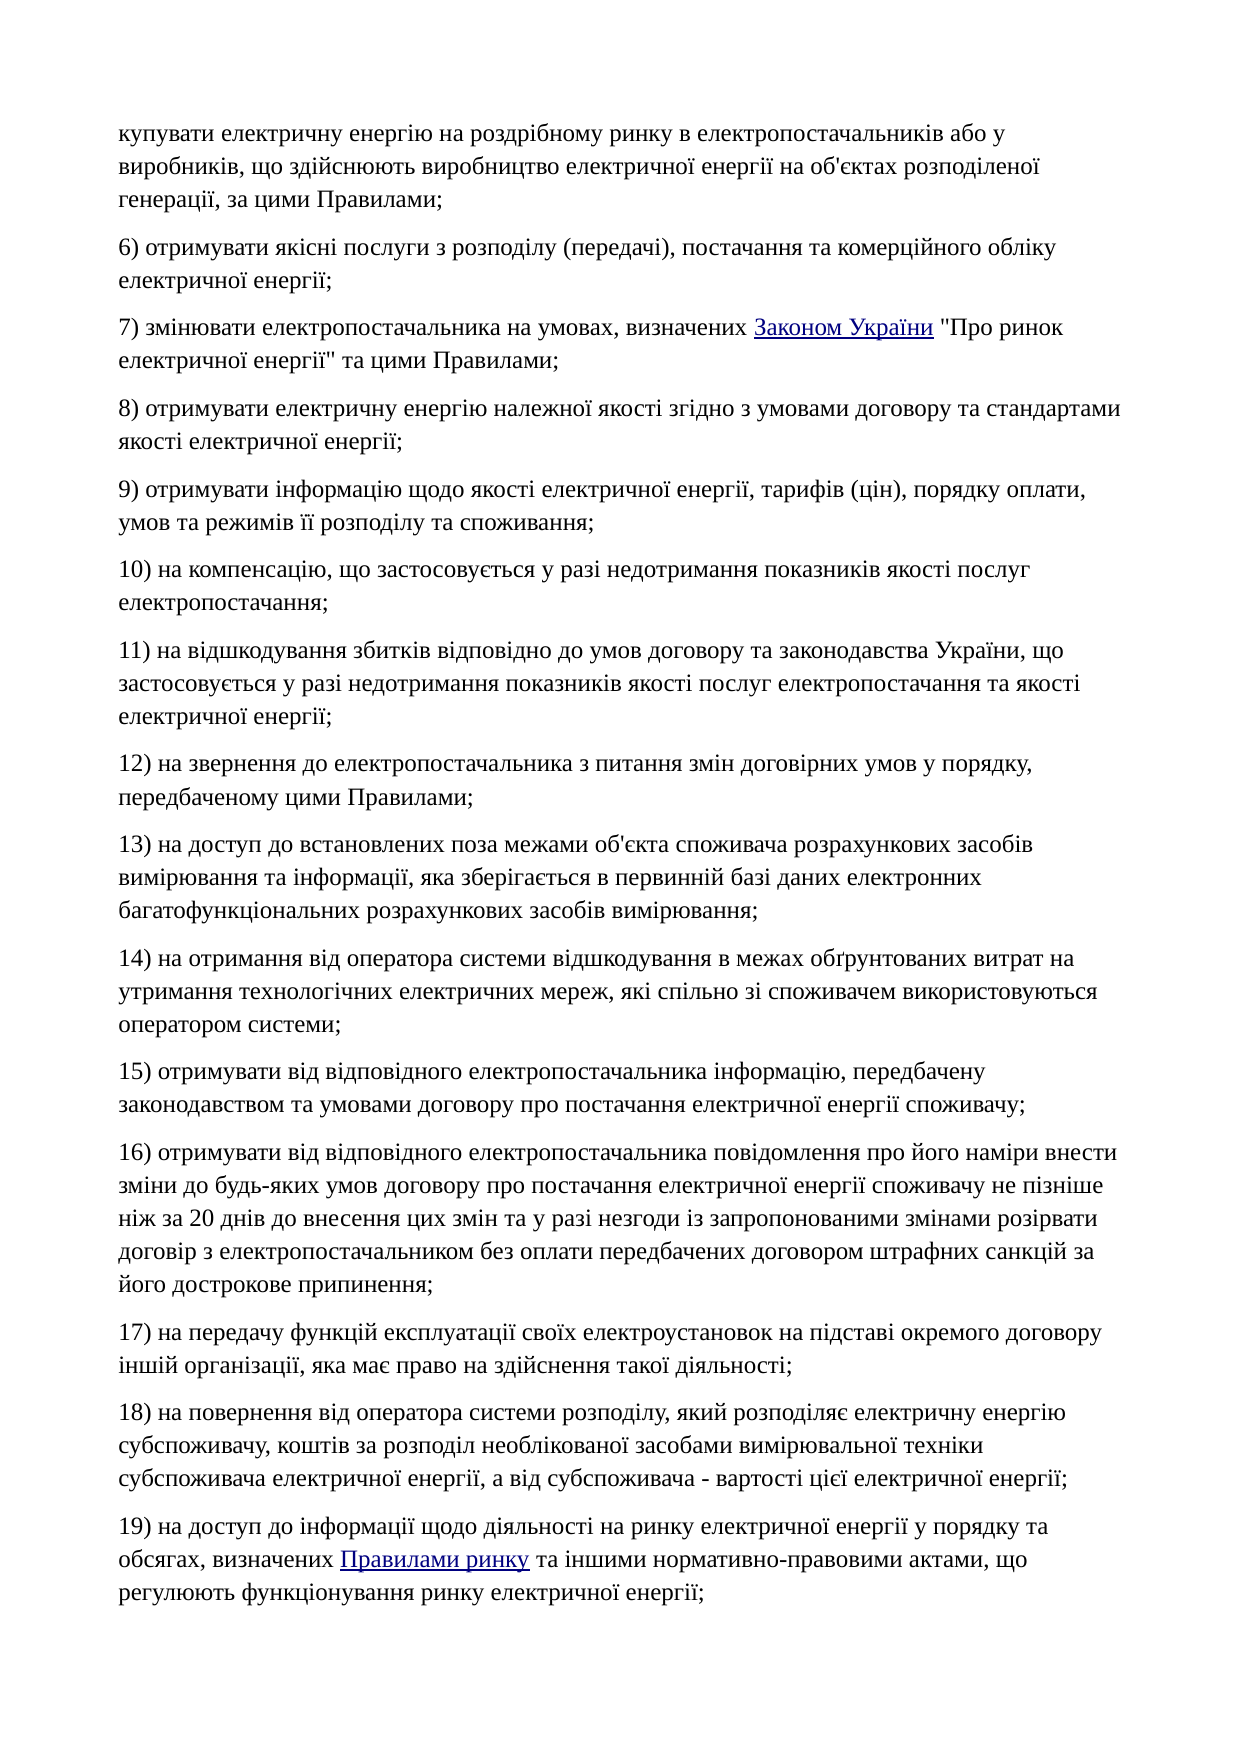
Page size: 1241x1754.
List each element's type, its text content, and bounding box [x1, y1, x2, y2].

text 12) на звернення до електропостачальника з питання змін договірних умов у порядку, передбаченому цими Правилами; [118, 748, 1122, 810]
text 18) на повернення від оператора системи розподілу, який розподіляє електричну енергію субспоживачу, коштів за розподіл необлікованої засобами вимірювальної техніки субспоживача електричної енергії, а від субспоживача - вартості цієї електричної енергії; [118, 1397, 1122, 1492]
text 13) на доступ до встановлених поза межами об'єкта споживача розрахункових засобів вимірювання та інформації, яка зберігається в первинній базі даних електронних багатофункціональних розрахункових засобів вимірювання; [118, 829, 1122, 924]
text 7) змінювати електропостачальника на умовах, визначених Законом України "Про ринок електричної енергії" та цими Правилами; [118, 312, 1122, 374]
text 19) на доступ до інформації щодо діяльності на ринку електричної енергії у порядку та обсягах, визначених Правилами ринку та іншими нормативно-правовими актами, що регулюють функціонування ринку електричної енергії; [118, 1511, 1122, 1606]
text 9) отримувати інформацію щодо якості електричної енергії, тарифів (цін), порядку оплати, умов та режимів її розподілу та споживання; [118, 474, 1122, 535]
text купувати електричну енергію на роздрібному ринку в електропостачальників або у виробників, що здійснюють виробництво електричної енергії на об'єктах розподіленої генерації, за цими Правилами; [118, 118, 1122, 213]
text 16) отримувати від відповідного електропостачальника повідомлення про його наміри внести зміни до будь-яких умов договору про постачання електричної енергії споживачу не пізніше ніж за 20 днів до внесення цих змін та у разі незгоди із запропонованими змінами розірвати договір з електропостачальником без оплати передбачених договором штрафних санкцій за його дострокове припинення; [118, 1137, 1122, 1298]
text 10) на компенсацію, що застосовується у разі недотримання показників якості послуг електропостачання; [118, 554, 1122, 616]
text 15) отримувати від відповідного електропостачальника інформацію, передбачену законодавством та умовами договору про постачання електричної енергії споживачу; [118, 1056, 1122, 1118]
text 17) на передачу функцій експлуатації своїх електроустановок на підставі окремого договору іншій організації, яка має право на здійснення такої діяльності; [118, 1317, 1122, 1378]
text 6) отримувати якісні послуги з розподілу (передачі), постачання та комерційного обліку електричної енергії; [118, 232, 1122, 293]
text 14) на отримання від оператора системи відшкодування в межах обґрунтованих витрат на утримання технологічних електричних мереж, які спільно зі споживачем використовуються оператором системи; [118, 943, 1122, 1038]
text 11) на відшкодування збитків відповідно до умов договору та законодавства України, що застосовується у разі недотримання показників якості послуг електропостачання та якості електричної енергії; [118, 635, 1122, 730]
text 8) отримувати електричну енергію належної якості згідно з умовами договору та стандартами якості електричної енергії; [118, 393, 1122, 455]
